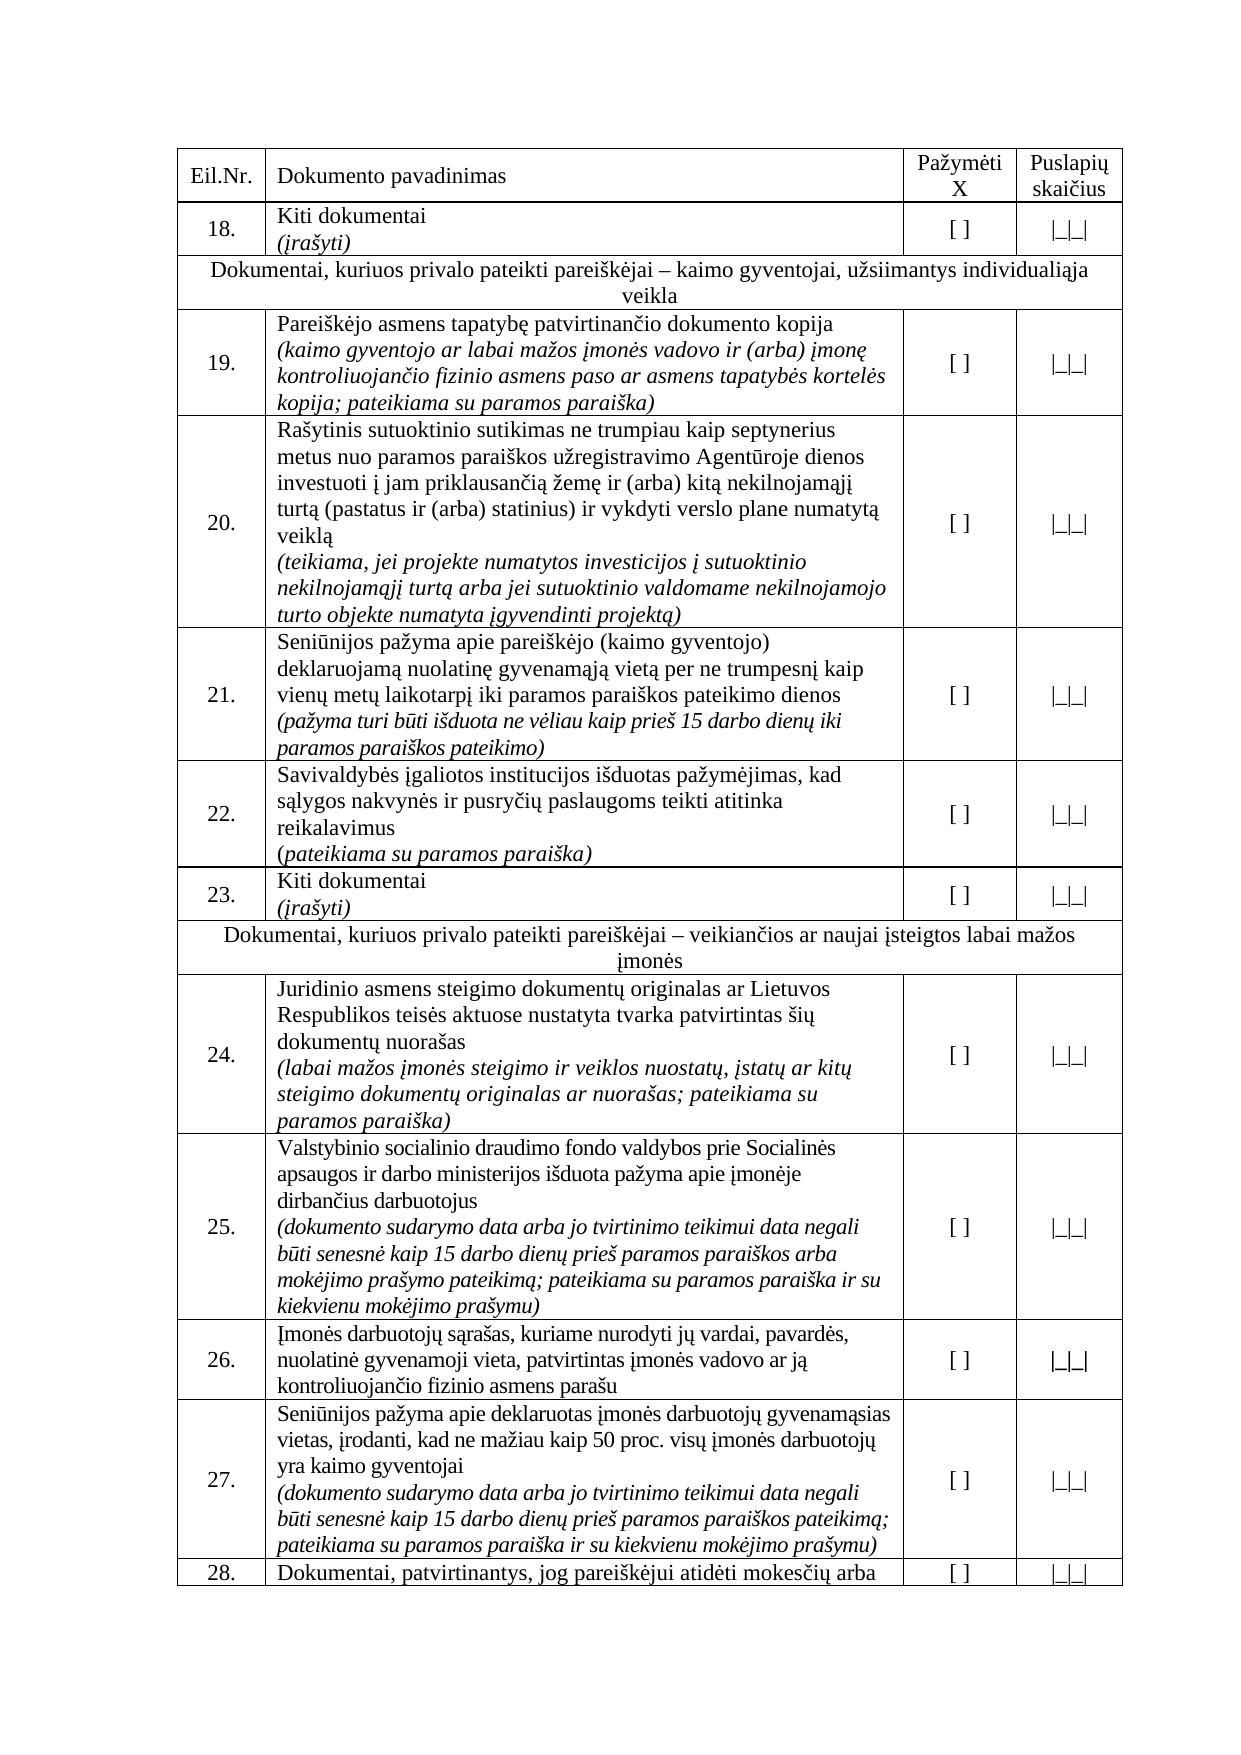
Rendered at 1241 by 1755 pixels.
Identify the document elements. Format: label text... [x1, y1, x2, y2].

table_cell [ ][] [904, 1320, 1016, 1399]
table_cell |_|_| [1017, 310, 1122, 415]
table_cell |_|_| [1017, 1134, 1122, 1319]
table_cell Dokumentai, patvirtinantys, jog pareiškėjui atidėti mokesčių arba [266, 1559, 903, 1585]
table_cell |_|_| [1017, 761, 1122, 866]
table_cell 24. [178, 975, 265, 1133]
table_cell 23. [178, 868, 265, 920]
table_cell Kiti dokumentai (įrašyti) [266, 868, 903, 920]
table_header Puslapių skaičius [1017, 149, 1122, 201]
table_cell Rašytinis sutuoktinio sutikimas ne trumpiau kaip septynerius metus nuo paramos paraiškos užregistravimo Agentūroje dienos investuoti į jam priklausančią žemę ir (arba) kitą nekilnojamąjį turtą (pastatus ir (arba) statinius) ir vykdyti verslo plane numatytą veiklą (teikiama, jei projekte numatytos investicijos į sutuoktinio nekilnojamąjį turtą arba jei sutuoktinio valdomame nekilnojamojo turto objekte numatyta įgyvendinti projektą) [266, 416, 903, 627]
table_cell Seniūnijos pažyma apie pareiškėjo (kaimo gyventojo) deklaruojamą nuolatinę gyvenamąją vietą per ne trumpesnį kaip vienų metų laikotarpį iki paramos paraiškos pateikimo dienos (pažyma turi būti išduota ne vėliau kaip prieš 15 darbo dienų iki paramos paraiškos pateikimo) [266, 628, 903, 760]
table_cell [ ][] [904, 310, 1016, 415]
table_cell [ ][] [904, 203, 1016, 255]
table_cell [ ][] [904, 1559, 1016, 1585]
table_cell 27. [178, 1400, 265, 1558]
table_header Dokumento pavadinimas [266, 149, 903, 201]
table_cell |_|_| [1017, 416, 1122, 627]
table_cell |_|_| [1017, 975, 1122, 1133]
table_cell |_|_| [1017, 203, 1122, 255]
table_cell 26. [178, 1320, 265, 1399]
table_cell [ ][] [904, 628, 1016, 760]
table_cell Dokumentai, kuriuos privalo pateikti pareiškėjai – kaimo gyventojai, užsiimantys individualiąja veikla [178, 256, 1122, 309]
table_cell 20. [178, 416, 265, 627]
table_header Pažymėti X [904, 149, 1016, 201]
table_cell |_|_| [1017, 1400, 1122, 1558]
table_cell 22. [178, 761, 265, 866]
table_cell |_|_| [1017, 1559, 1122, 1585]
table_cell [ ][] [904, 416, 1016, 627]
table_cell [ ][] [904, 1134, 1016, 1319]
table_cell [ ][] [904, 1400, 1016, 1558]
table_cell |_|_| [1017, 868, 1122, 920]
table_cell Pareiškėjo asmens tapatybę patvirtinančio dokumento kopija (kaimo gyventojo ar labai mažos įmonės vadovo ir (arba) įmonę kontroliuojančio fizinio asmens paso ar asmens tapatybės kortelės kopija; pateikiama su paramos paraiška) [266, 310, 903, 415]
table_cell Valstybinio socialinio draudimo fondo valdybos prie Socialinės apsaugos ir darbo ministerijos išduota pažyma apie įmonėje dirbančius darbuotojus (dokumento sudarymo data arba jo tvirtinimo teikimui data negali būti senesnė kaip 15 darbo dienų prieš paramos paraiškos arba mokėjimo prašymo pateikimą; pateikiama su paramos paraiška ir su kiekvienu mokėjimo prašymu) [266, 1134, 903, 1319]
table_cell Kiti dokumentai (įrašyti) [266, 203, 903, 255]
table_cell Juridinio asmens steigimo dokumentų originalas ar Lietuvos Respublikos teisės aktuose nustatyta tvarka patvirtintas šių dokumentų nuorašas (labai mažos įmonės steigimo ir veiklos nuostatų, įstatų ar kitų steigimo dokumentų originalas ar nuorašas; pateikiama su paramos paraiška) [266, 975, 903, 1133]
table_cell 28. [178, 1559, 265, 1585]
table_cell Savivaldybės įgaliotos institucijos išduotas pažymėjimas, kad sąlygos nakvynės ir pusryčių paslaugoms teikti atitinka reikalavimus (pateikiama su paramos paraiška) [266, 761, 903, 866]
table_cell [ ][] [904, 761, 1016, 866]
table_cell 19. [178, 310, 265, 415]
table_cell Įmonės darbuotojų sąrašas, kuriame nurodyti jų vardai, pavardės, nuolatinė gyvenamoji vieta, patvirtintas įmonės vadovo ar ją kontroliuojančio fizinio asmens parašu [266, 1320, 903, 1399]
table_cell 25. [178, 1134, 265, 1319]
table_cell 18. [178, 203, 265, 255]
table_cell [ ][] [904, 975, 1016, 1133]
table_cell Dokumentai, kuriuos privalo pateikti pareiškėjai – veikiančios ar naujai įsteigtos labai mažos įmonės [178, 921, 1122, 974]
table_cell Seniūnijos pažyma apie deklaruotas įmonės darbuotojų gyvenamąsias vietas, įrodanti, kad ne mažiau kaip 50 proc. visų įmonės darbuotojų yra kaimo gyventojai (dokumento sudarymo data arba jo tvirtinimo teikimui data negali būti senesnė kaip 15 darbo dienų prieš paramos paraiškos pateikimą; pateikiama su paramos paraiška ir su kiekvienu mokėjimo prašymu) [266, 1400, 903, 1558]
table_header Eil.Nr. [178, 149, 265, 201]
table_cell [ ][] [904, 868, 1016, 920]
table_cell |_|_| [1017, 628, 1122, 760]
table_cell 21. [178, 628, 265, 760]
table_cell |_|_| [1017, 1320, 1122, 1399]
